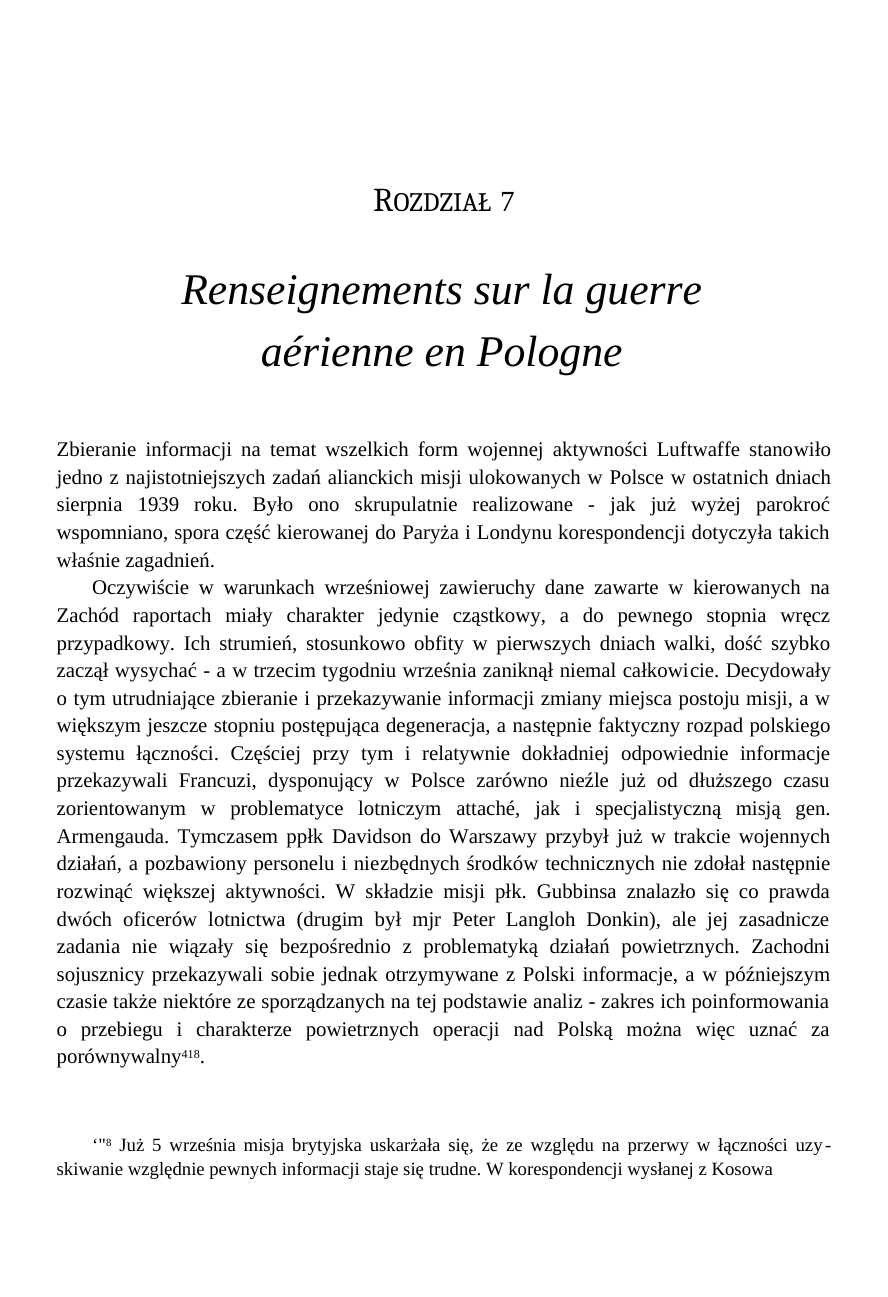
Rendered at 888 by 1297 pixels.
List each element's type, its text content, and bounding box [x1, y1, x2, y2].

text Rozdział 7 [56, 181, 831, 219]
subtitle Renseignements sur la guerre aérienne en Pologne [56, 263, 831, 376]
text Oczywiście w warunkach wrześniowej zawieruchy dane zawarte w kierowanych na Zachód raportach miały charakter jedynie cząstkowy, a do pewnego stopnia wręcz przypadkowy. Ich strumień, stosunkowo obfity w pierwszych dniach walki, dość szybko zaczął wysychać - a w trzecim tygodniu września zaniknął niemal całkowi­cie. Decydowały o tym utrudniające zbieranie i przekazywanie informacji zmiany miejsca postoju misji, a w większym jeszcze stopniu postępująca degeneracja, a na­stępnie faktyczny rozpad polskiego systemu łączności. Częściej przy tym i relatywnie dokładniej odpowiednie informacje przekazywali Francuzi, dysponujący w Polsce zarówno nieźle już od dłuższego czasu zorientowanym w problematyce lotniczym attaché, jak i specjalistyczną misją gen. Armengauda. Tymczasem ppłk Davidson do Warszawy przybył już w trakcie wojennych działań, a pozbawiony personelu i nie­zbędnych środków technicznych nie zdołał następnie rozwinąć większej aktywności. W składzie misji płk. Gubbinsa znalazło się co prawda dwóch oficerów lotnictwa (drugim był mjr Peter Langloh Donkin), ale jej zasadnicze zadania nie wiązały się bezpośrednio z problematyką działań powietrznych. Zachodni sojusznicy przeka­zywali sobie jednak otrzymywane z Polski informacje, a w późniejszym czasie tak­że niektóre ze sporządzanych na tej podstawie analiz - zakres ich poinformowania o przebiegu i charakterze powietrznych operacji nad Polską można więc uznać za porównywalny418. [56, 575, 831, 1068]
text ‘"8 Już 5 września misja brytyjska uskarżała się, że ze względu na przerwy w łączności uzy­skiwanie względnie pewnych informacji staje się trudne. W korespondencji wysłanej z Kosowa [56, 1134, 831, 1179]
text Zbieranie informacji na temat wszelkich form wojennej aktywności Luftwaffe stano­wiło jedno z najistotniejszych zadań alianckich misji ulokowanych w Polsce w ostat­nich dniach sierpnia 1939 roku. Było ono skrupulatnie realizowane - jak już wyżej parokroć wspomniano, spora część kierowanej do Paryża i Londynu korespondencji dotyczyła takich właśnie zagadnień. [56, 437, 831, 572]
